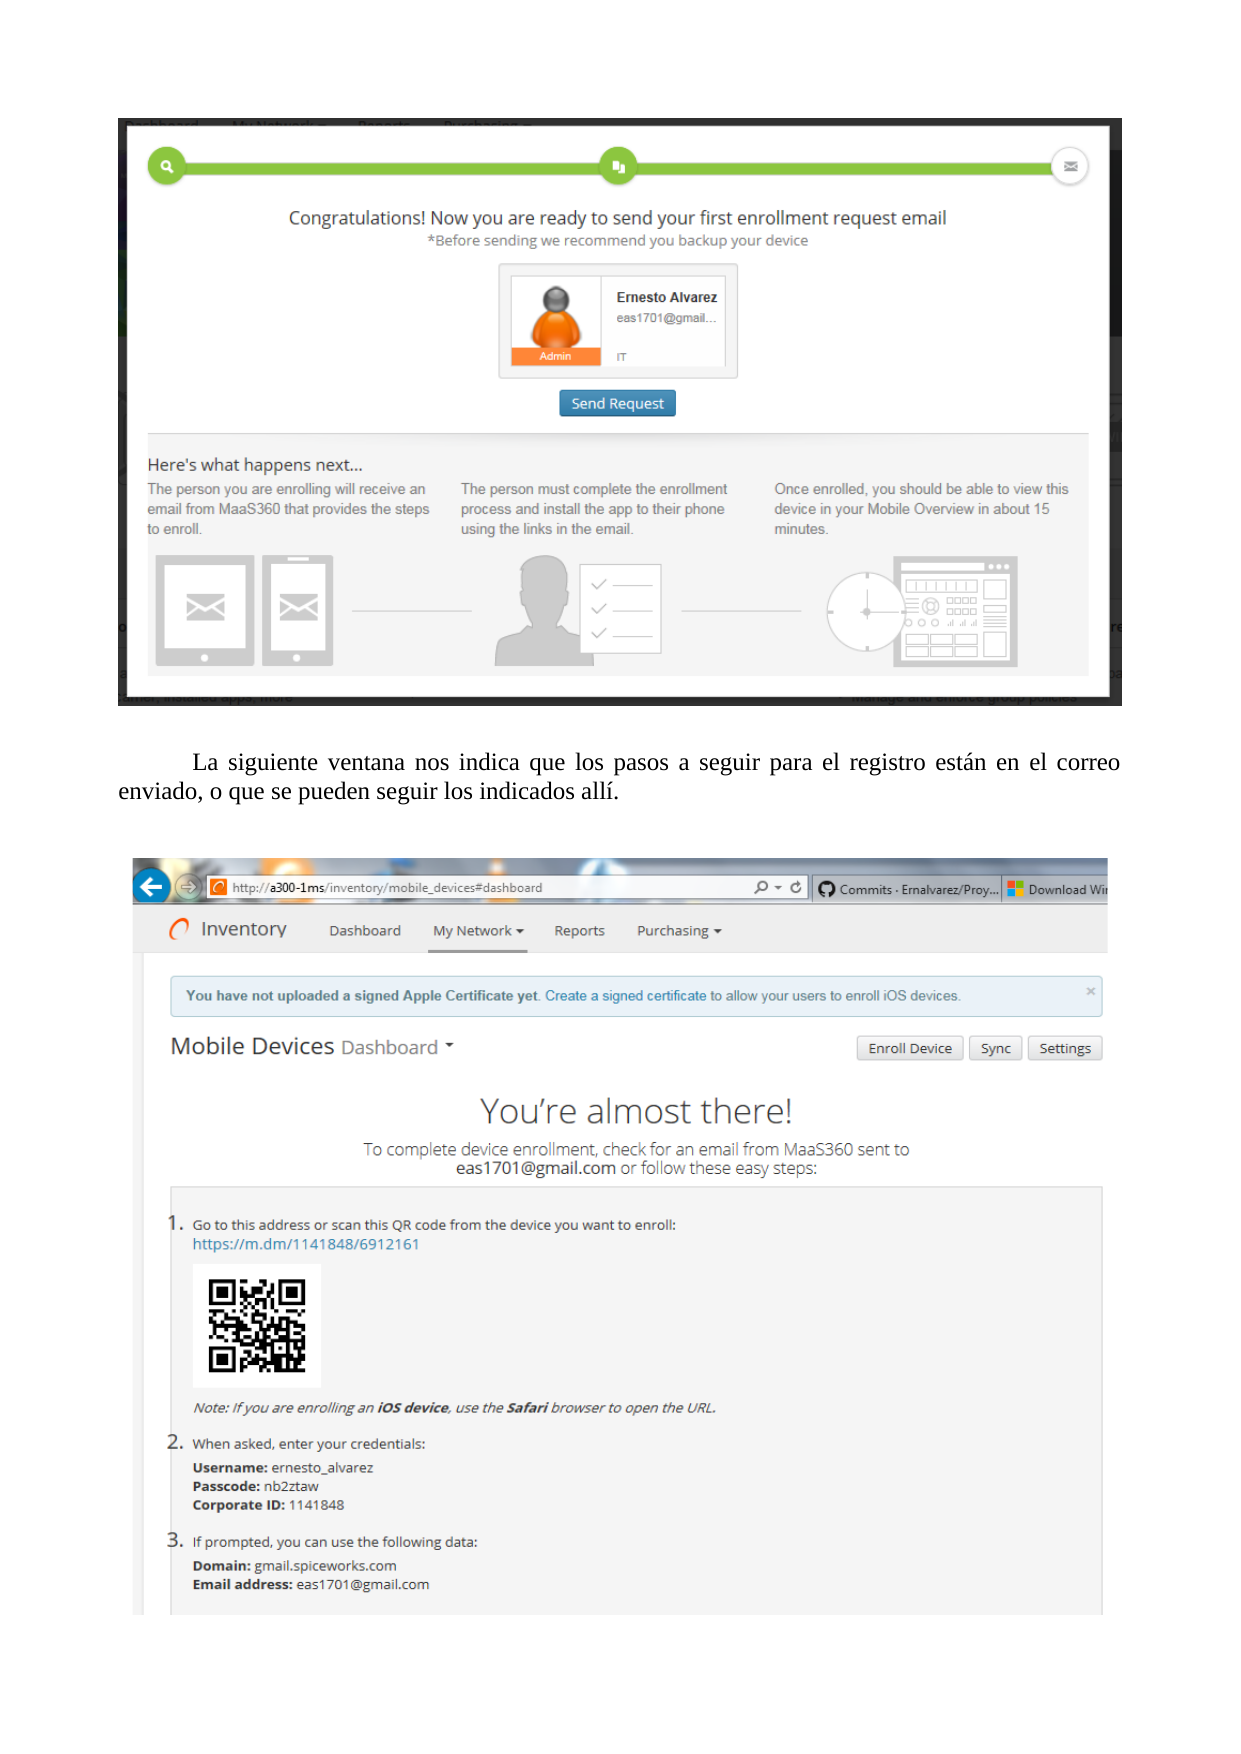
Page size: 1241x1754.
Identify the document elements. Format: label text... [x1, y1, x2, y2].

picture [132, 858, 1108, 1615]
picture [118, 118, 1122, 706]
text La siguiente ventana nos indica que los pasos a seguir para el registro están en el correo enviado, o que se pueden seguir los indicados allí. [118, 747, 1122, 805]
picture [141, 878, 161, 896]
